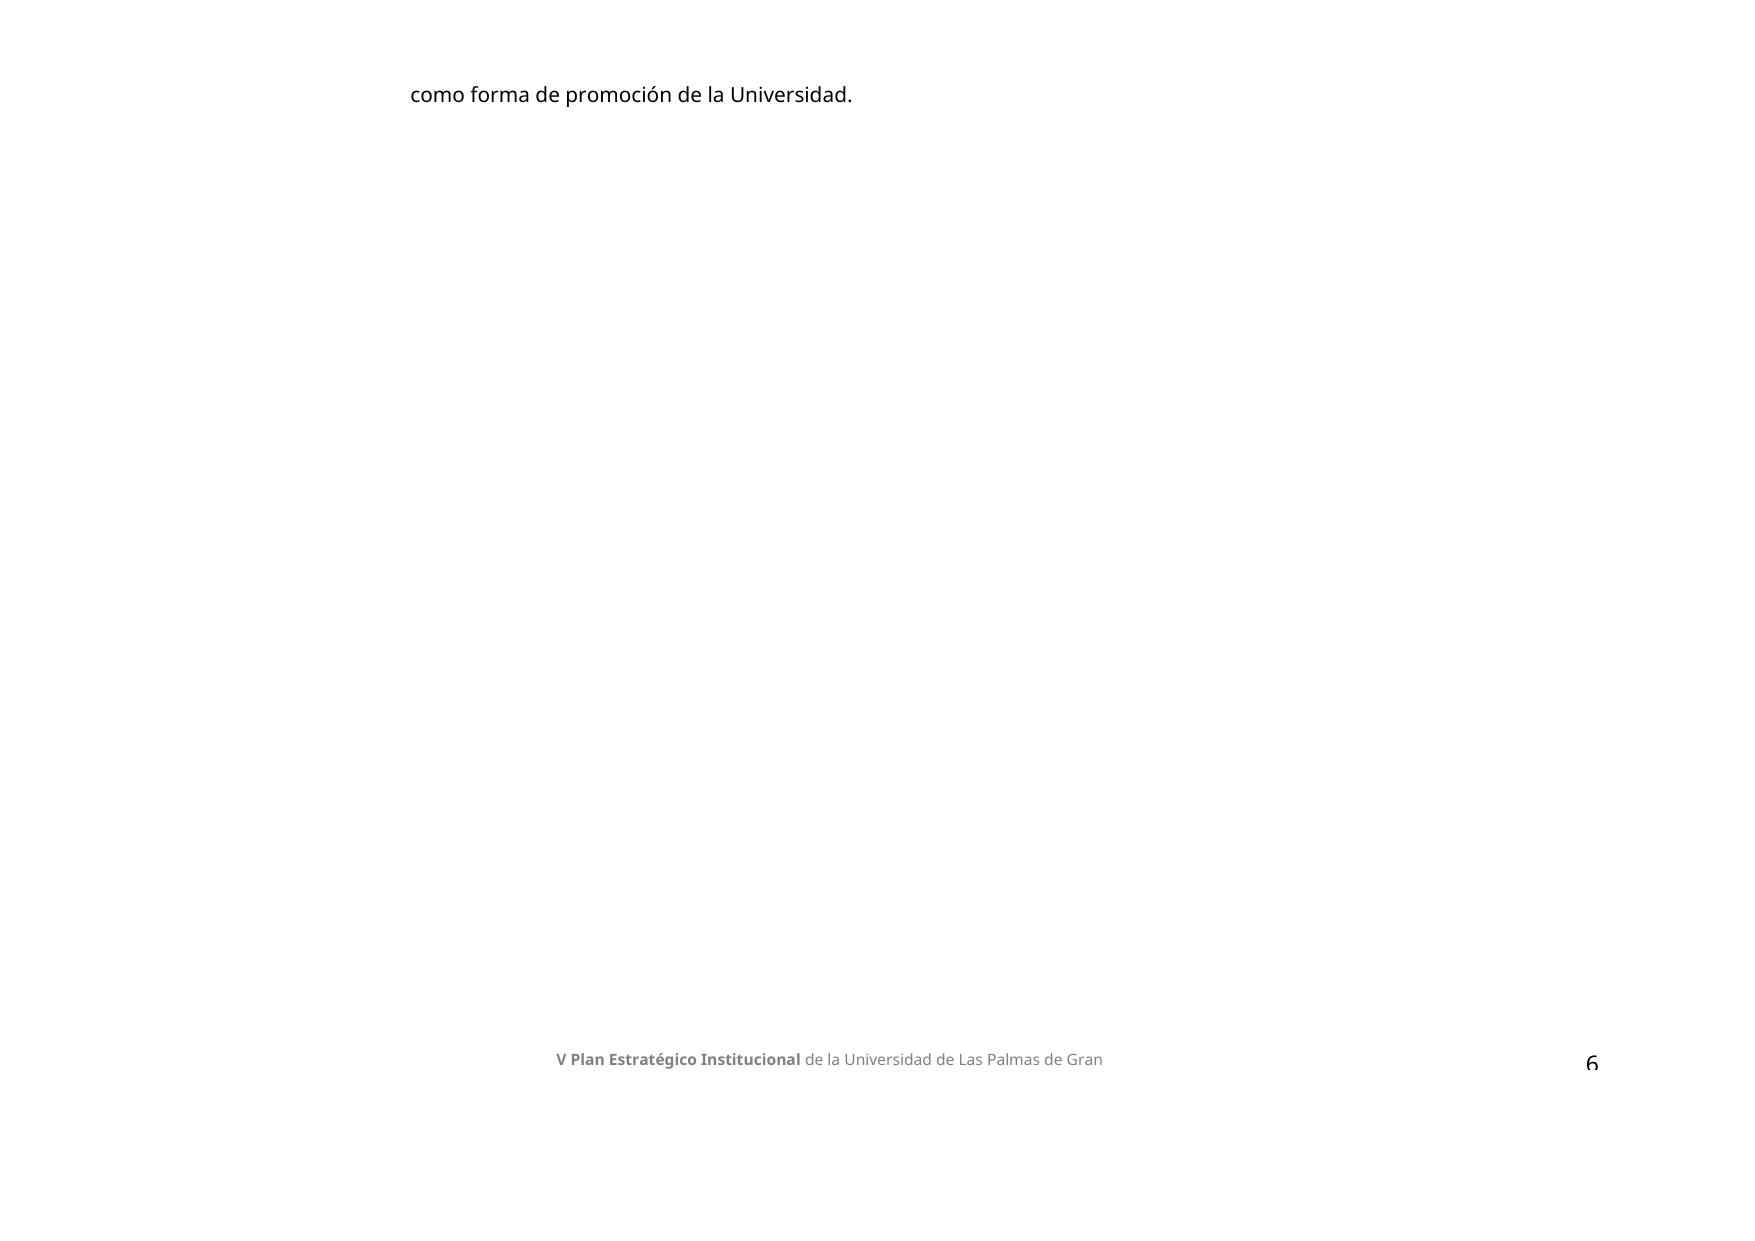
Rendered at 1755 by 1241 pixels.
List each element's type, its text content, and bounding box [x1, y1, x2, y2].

text como forma de promoción de la Universidad. [410, 81, 1619, 108]
